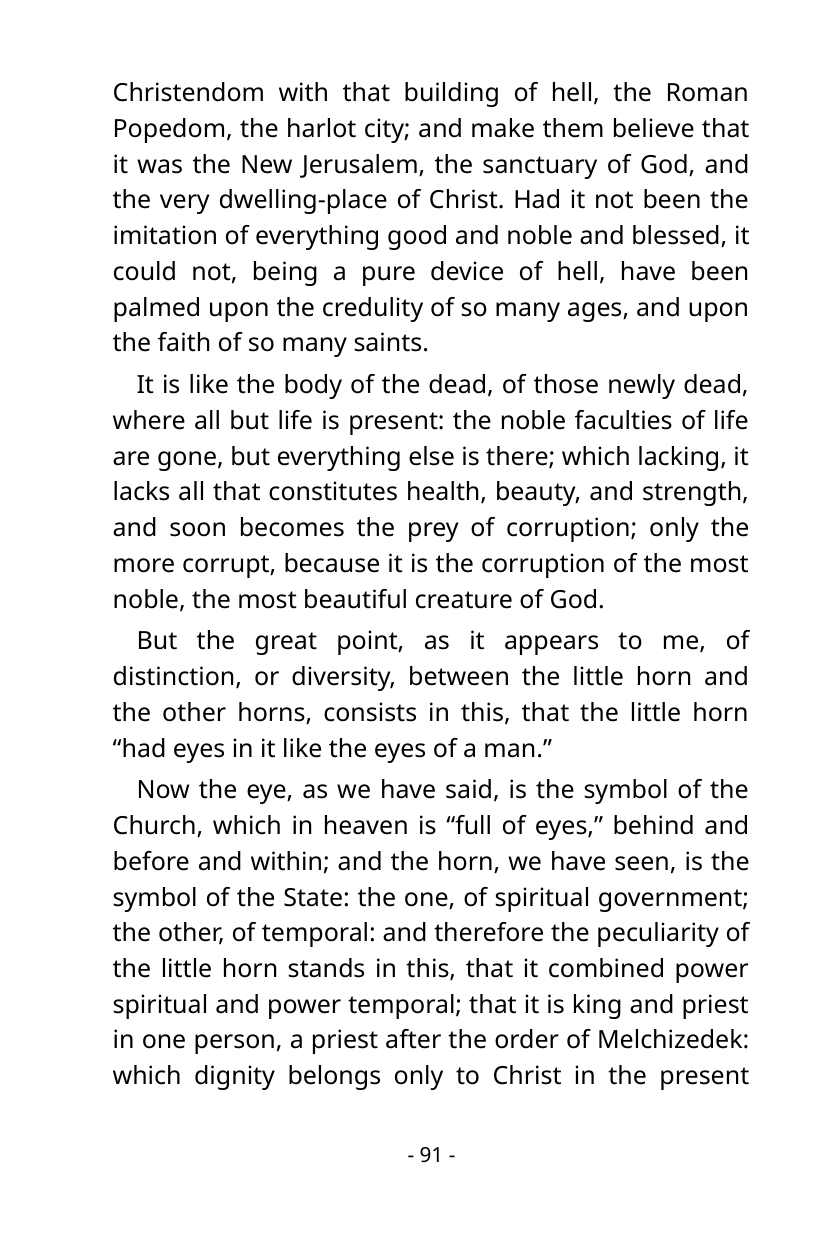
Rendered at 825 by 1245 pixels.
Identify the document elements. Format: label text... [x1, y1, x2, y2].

text Now the eye, as we have said, is the symbol of the Church, which in heaven is “full of eyes,” behind and before and within; and the horn, we have seen, is the symbol of the State: the one, of spiritual government; the other, of temporal: and therefore the peculiarity of the little horn stands in this, that it combined power spiritual and power temporal; that it is king and priest in one person, a priest after the order of Melchizedek: which dignity belongs only to Christ in the present [112, 772, 750, 1092]
text But the great point, as it appears to me, of distinction, or diversity, between the little horn and the other horns, consists in this, that the little horn “had eyes in it like the eyes of a man.” [112, 623, 750, 764]
text It is like the body of the dead, of those newly dead, where all but life is present: the noble faculties of life are gone, but everything else is there; which lacking, it lacks all that constitutes health, beauty, and strength, and soon becomes the prey of corruption; only the more corrupt, because it is the corruption of the most noble, the most beautiful creature of God. [112, 367, 750, 615]
text Christendom with that building of hell, the Roman Popedom, the harlot city; and make them believe that it was the New Jerusalem, the sanctuary of God, and the very dwelling-place of Christ. Had it not been the imitation of everything good and noble and blessed, it could not, being a pure device of hell, have been palmed upon the credulity of so many ages, and upon the faith of so many saints. [112, 75, 750, 359]
